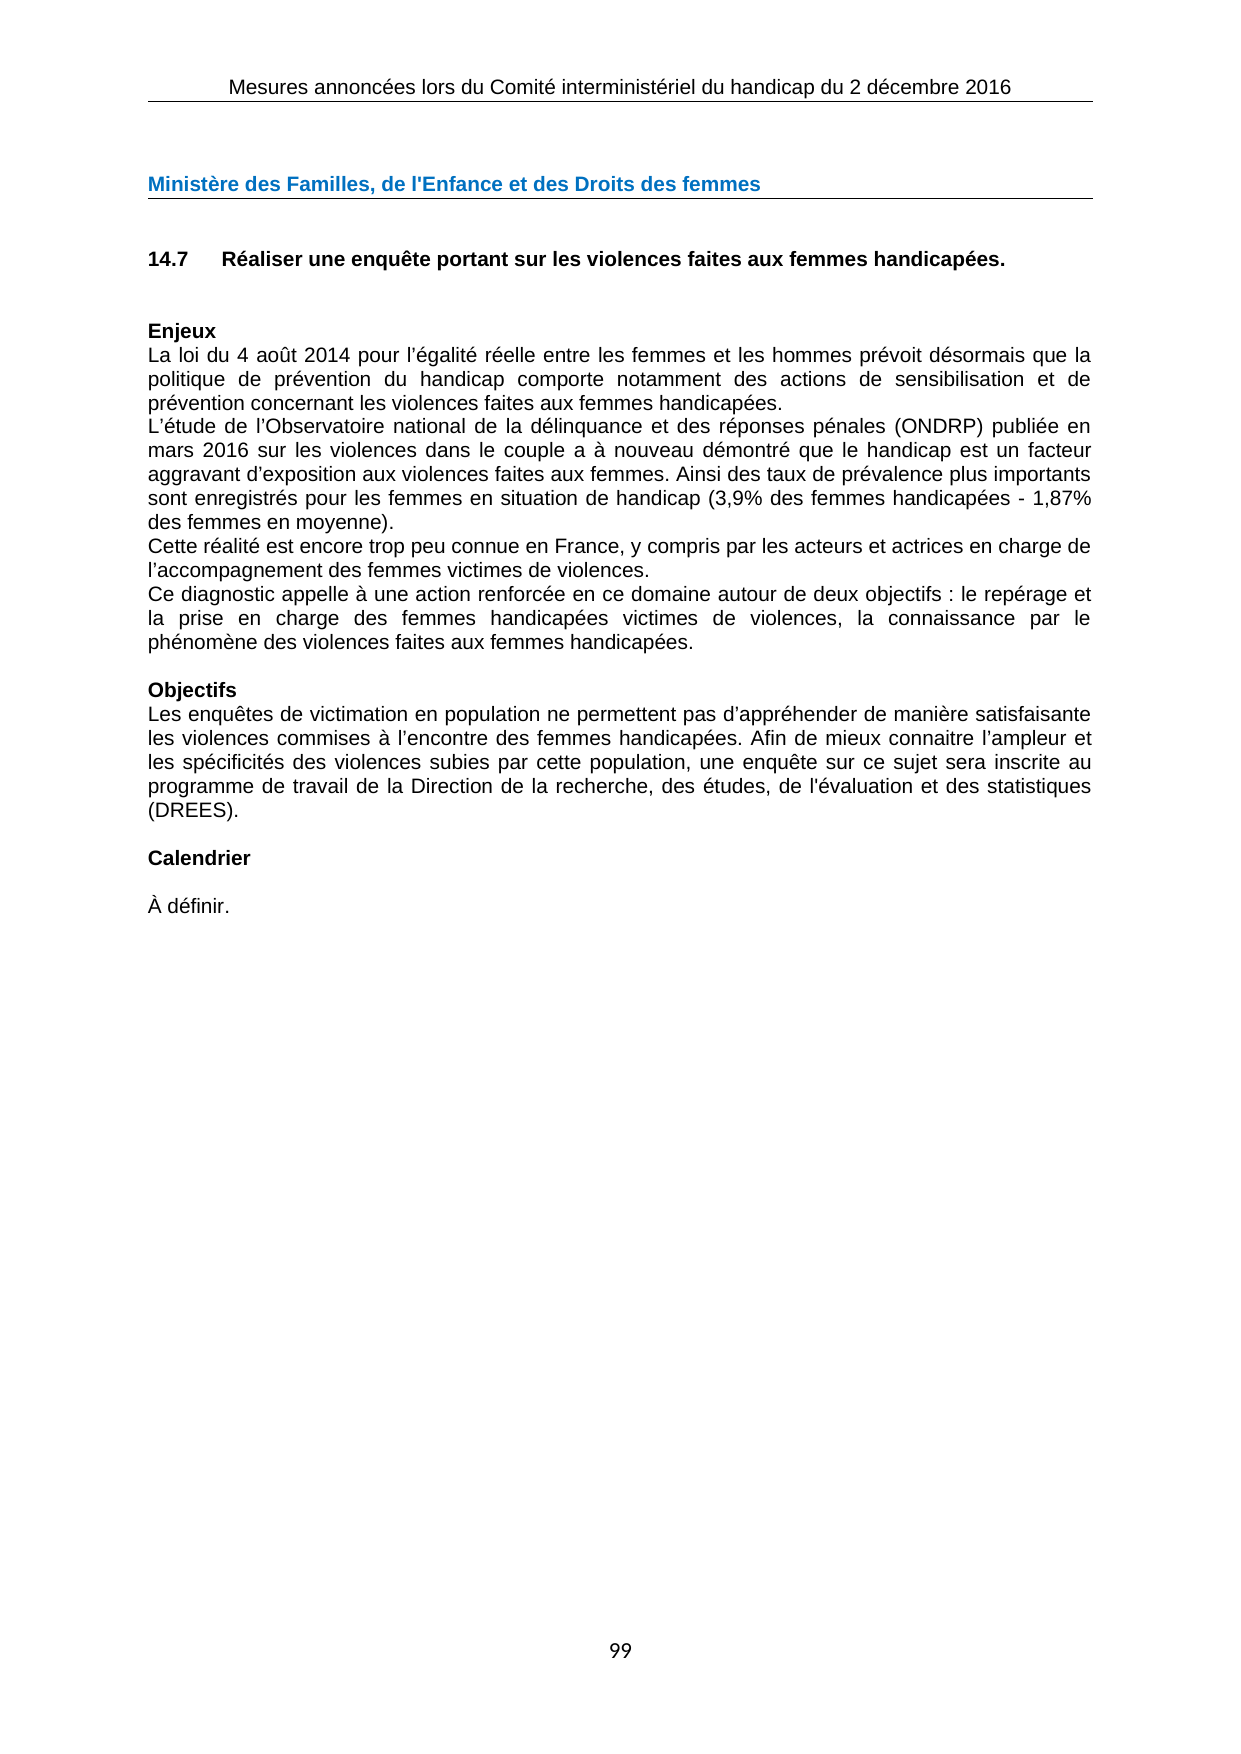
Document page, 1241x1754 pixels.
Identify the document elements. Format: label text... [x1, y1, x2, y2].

text Cette réalité est encore trop peu connue en France, y compris par les acteurs et actrices en charge de l’accompagnement des femmes victimes de violences. [148, 534, 1093, 582]
text 14.7 Réaliser une enquête portant sur les violences faites aux femmes handicapées. [148, 247, 1093, 271]
text Enjeux [148, 318, 1093, 342]
text La loi du 4 août 2014 pour l’égalité réelle entre les femmes et les hommes prévoit désormais que la politique de prévention du handicap comporte notamment des actions de sensibilisation et de prévention concernant les violences faites aux femmes handicapées. [148, 342, 1093, 414]
text Ministère des Familles, de l'Enfance et des Droits des femmes [148, 172, 1093, 198]
text L’étude de l’Observatoire national de la délinquance et des réponses pénales (ONDRP) publiée en mars 2016 sur les violences dans le couple a à nouveau démontré que le handicap est un facteur aggravant d’exposition aux violences faites aux femmes. Ainsi des taux de prévalence plus importants sont enregistrés pour les femmes en situation de handicap (3,9% des femmes handicapées - 1,87% des femmes en moyenne). [148, 414, 1093, 534]
text Ce diagnostic appelle à une action renforcée en ce domaine autour de deux objectifs : le repérage et la prise en charge des femmes handicapées victimes de violences, la connaissance par le phénomène des violences faites aux femmes handicapées. [148, 582, 1093, 654]
text À définir. [148, 894, 1093, 918]
text Objectifs [148, 678, 1093, 702]
text Les enquêtes de victimation en population ne permettent pas d’appréhender de manière satisfaisante les violences commises à l’encontre des femmes handicapées. Afin de mieux connaitre l’ampleur et les spécificités des violences subies par cette population, une enquête sur ce sujet sera inscrite au programme de travail de la Direction de la recherche, des études, de l'évaluation et des statistiques (DREES). [148, 702, 1093, 822]
text Calendrier [148, 846, 1093, 869]
